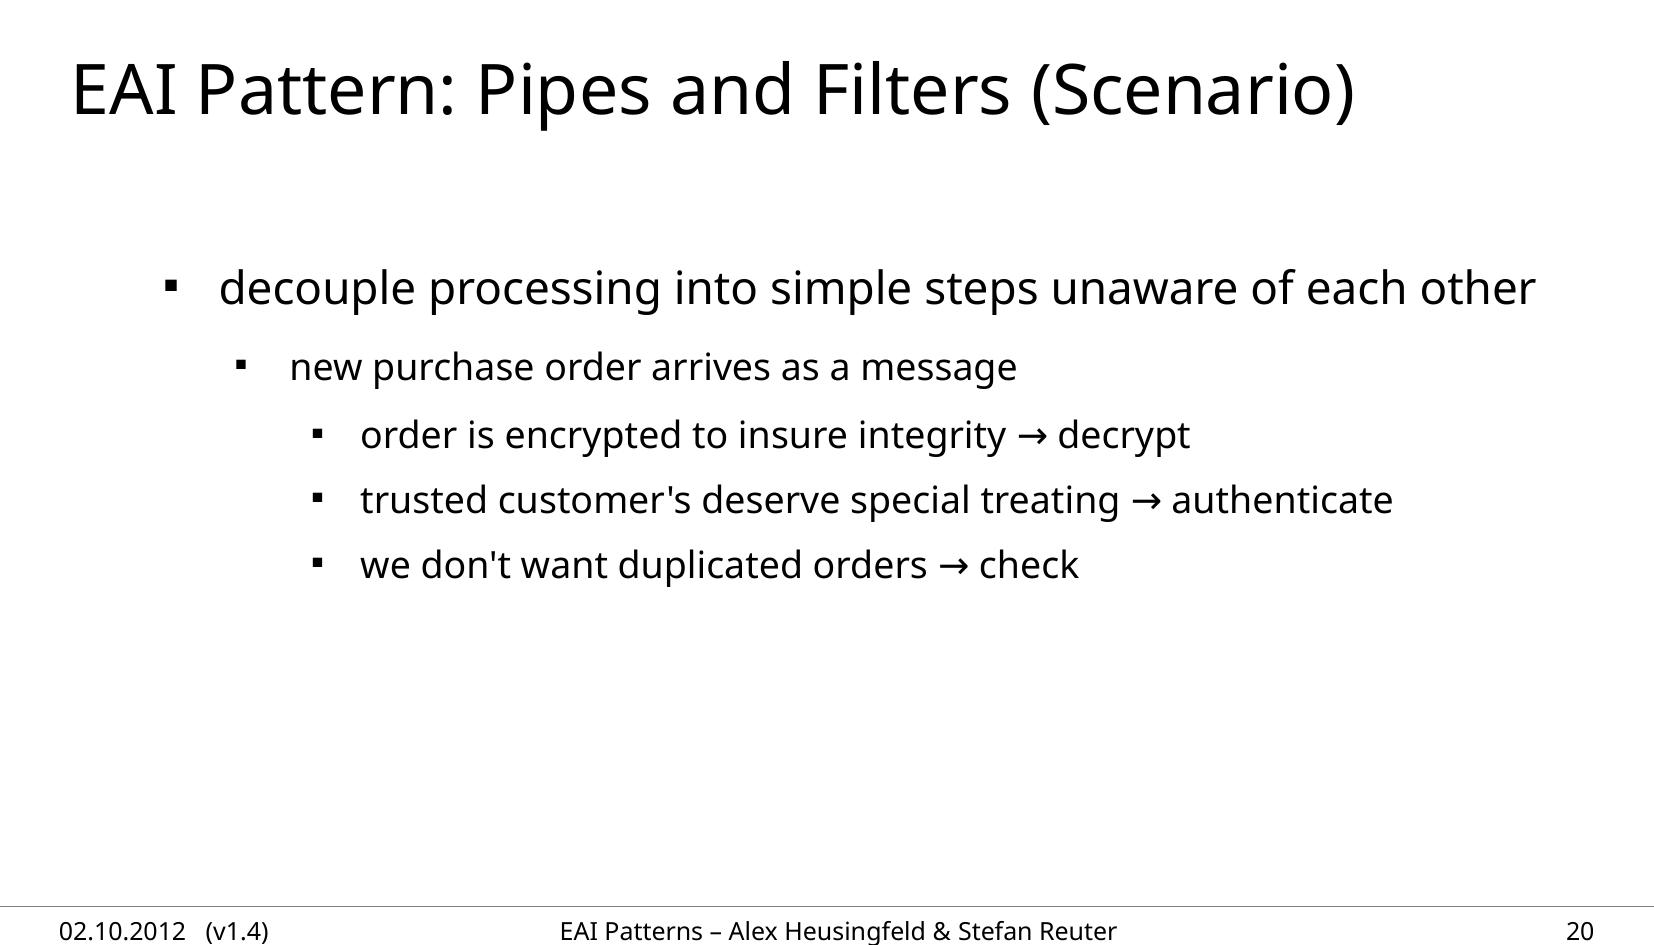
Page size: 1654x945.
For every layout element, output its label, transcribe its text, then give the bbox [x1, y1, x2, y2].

title EAI Pattern: Pipes and Filters (Scenario) [70, 17, 1583, 158]
list decouple processing into simple steps unaware of each other new purchase order arrives as a message order is encrypted to insure integrity → decrypt trusted customer's deserve special treating → authenticate we don't want duplicated orders → check [147, 255, 1560, 686]
